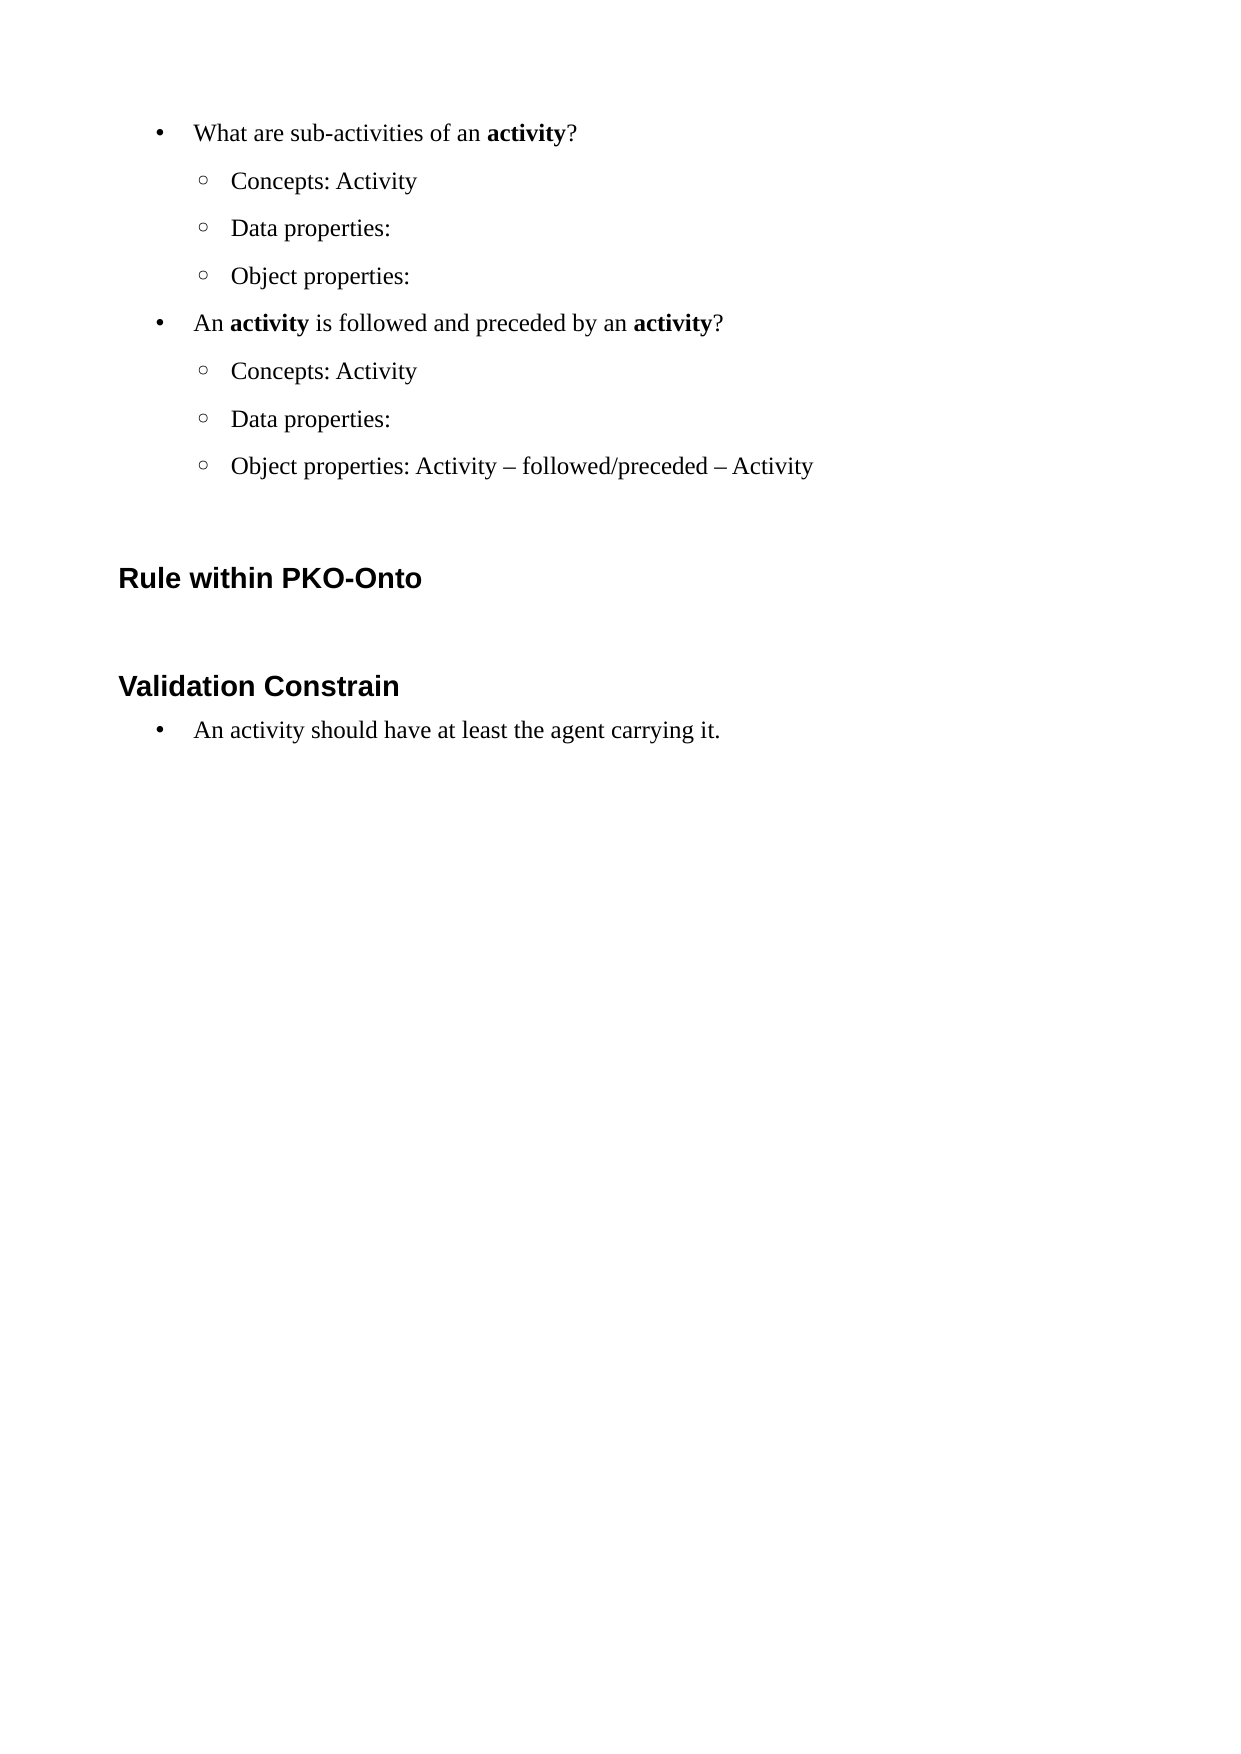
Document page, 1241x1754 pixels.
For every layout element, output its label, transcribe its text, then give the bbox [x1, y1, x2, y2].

list Data properties: [193, 404, 1122, 432]
list Concepts: Activity [193, 166, 1122, 194]
subtitle Validation Constrain [118, 669, 1122, 703]
subtitle Rule within PKO-Onto [118, 561, 1122, 595]
list An activity is followed and preceded by an activity? [156, 308, 1122, 337]
list Object properties: Activity – followed/preceded – Activity [193, 451, 1122, 480]
list An activity should have at least the agent carrying it. [156, 715, 1122, 744]
list Object properties: [193, 261, 1122, 290]
list Concepts: Activity [193, 356, 1122, 385]
list What are sub-activities of an activity? [156, 118, 1122, 147]
list Data properties: [193, 213, 1122, 242]
